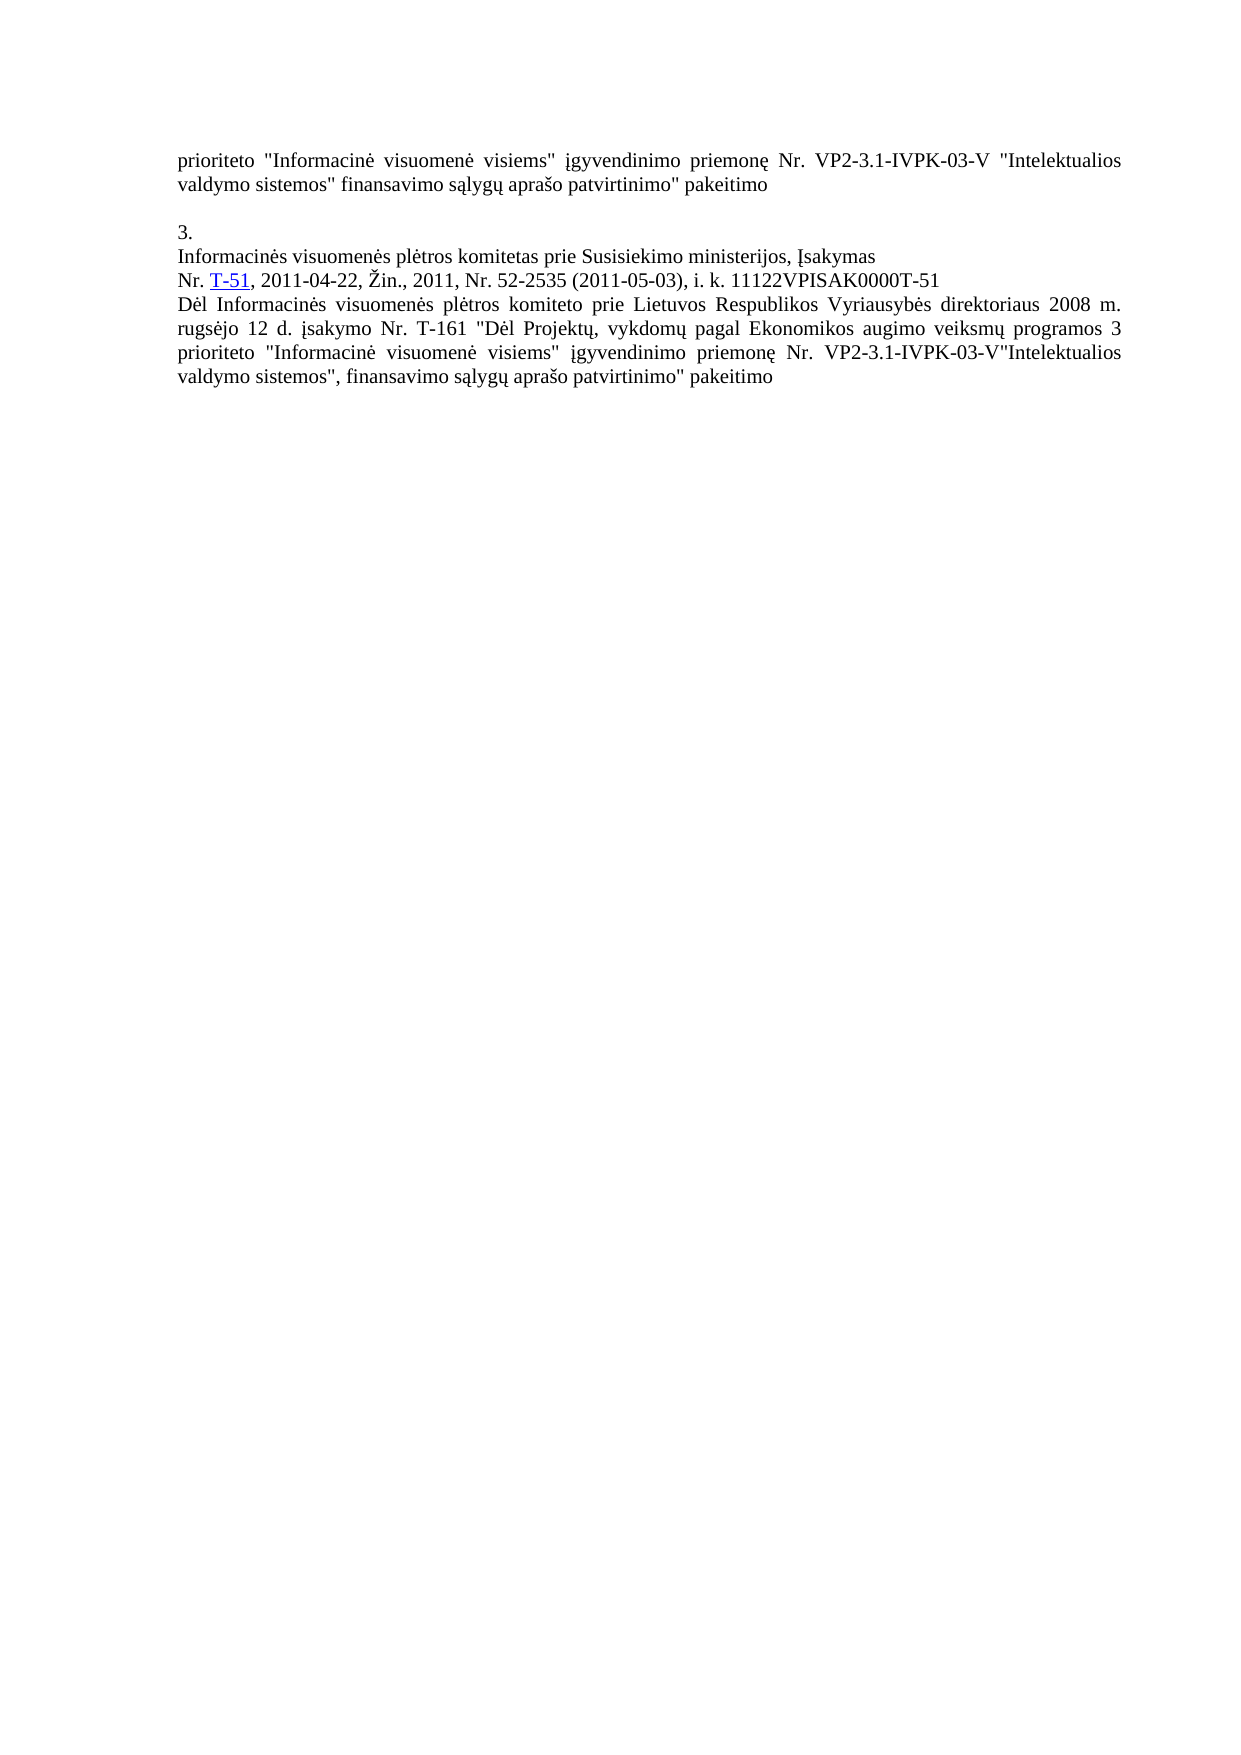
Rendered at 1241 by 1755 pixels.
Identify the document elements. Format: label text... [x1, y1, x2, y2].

text Nr. T-51, 2011-04-22, Žin., 2011, Nr. 52-2535 (2011-05-03), i. k. 11122VPISAK0000T-51 [177, 268, 1122, 292]
text Informacinės visuomenės plėtros komitetas prie Susisiekimo ministerijos, Įsakymas [177, 244, 1122, 268]
text Dėl Informacinės visuomenės plėtros komiteto prie Lietuvos Respublikos Vyriausybės direktoriaus 2008 m. rugsėjo 12 d. įsakymo Nr. T-161 "Dėl Projektų, vykdomų pagal Ekonomikos augimo veiksmų programos 3 prioriteto "Informacinė visuomenė visiems" įgyvendinimo priemonę Nr. VP2-3.1-IVPK-03-V"Intelektualios valdymo sistemos", finansavimo sąlygų aprašo patvirtinimo" pakeitimo [177, 292, 1122, 388]
text prioriteto "Informacinė visuomenė visiems" įgyvendinimo priemonę Nr. VP2-3.1-IVPK-03-V "Intelektualios valdymo sistemos" finansavimo sąlygų aprašo patvirtinimo" pakeitimo [177, 148, 1122, 196]
text 3. [177, 220, 1122, 244]
